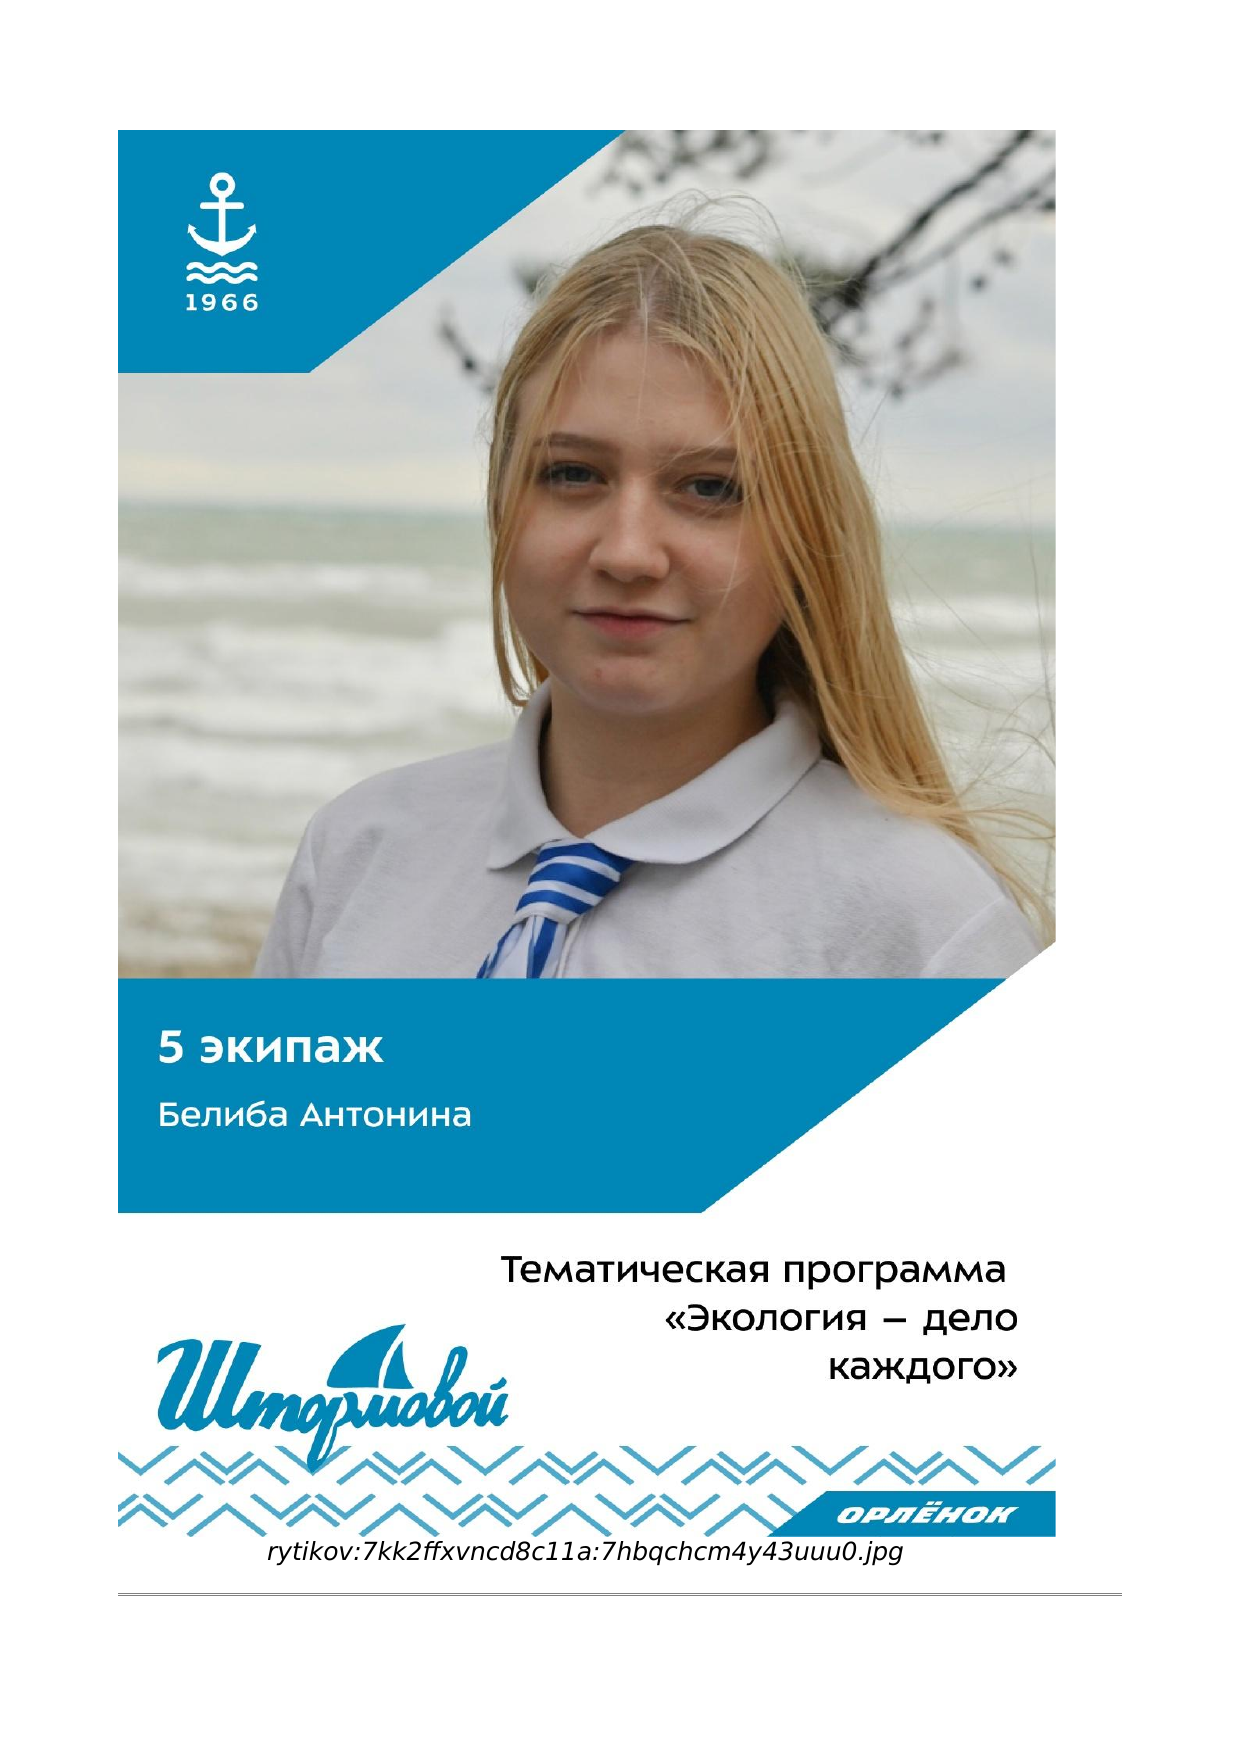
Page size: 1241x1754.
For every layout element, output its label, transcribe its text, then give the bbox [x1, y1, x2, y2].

picture [243, 293, 258, 311]
picture [118, 130, 1056, 1537]
picture [187, 260, 258, 284]
picture [837, 1506, 917, 1525]
picture [246, 1101, 288, 1127]
picture [287, 1037, 311, 1063]
picture [346, 1107, 364, 1127]
picture [222, 293, 237, 311]
picture [160, 1102, 221, 1127]
picture [300, 1102, 343, 1127]
picture [342, 1036, 384, 1063]
picture [187, 294, 196, 311]
picture [387, 1107, 405, 1127]
text rytikov:7kk2ffxvncd8c11a:7hbqchcm4y43uuu0.jpg [118, 1537, 1056, 1566]
picture [363, 1107, 384, 1127]
picture [431, 1107, 450, 1127]
picture [187, 172, 256, 256]
picture [201, 1036, 223, 1064]
picture [228, 1036, 253, 1063]
picture [409, 1107, 428, 1127]
picture [224, 1107, 244, 1127]
picture [159, 1030, 182, 1064]
picture [315, 1036, 339, 1064]
picture [256, 1037, 281, 1063]
picture [453, 1107, 471, 1127]
picture [913, 1501, 1018, 1524]
picture [202, 294, 216, 311]
